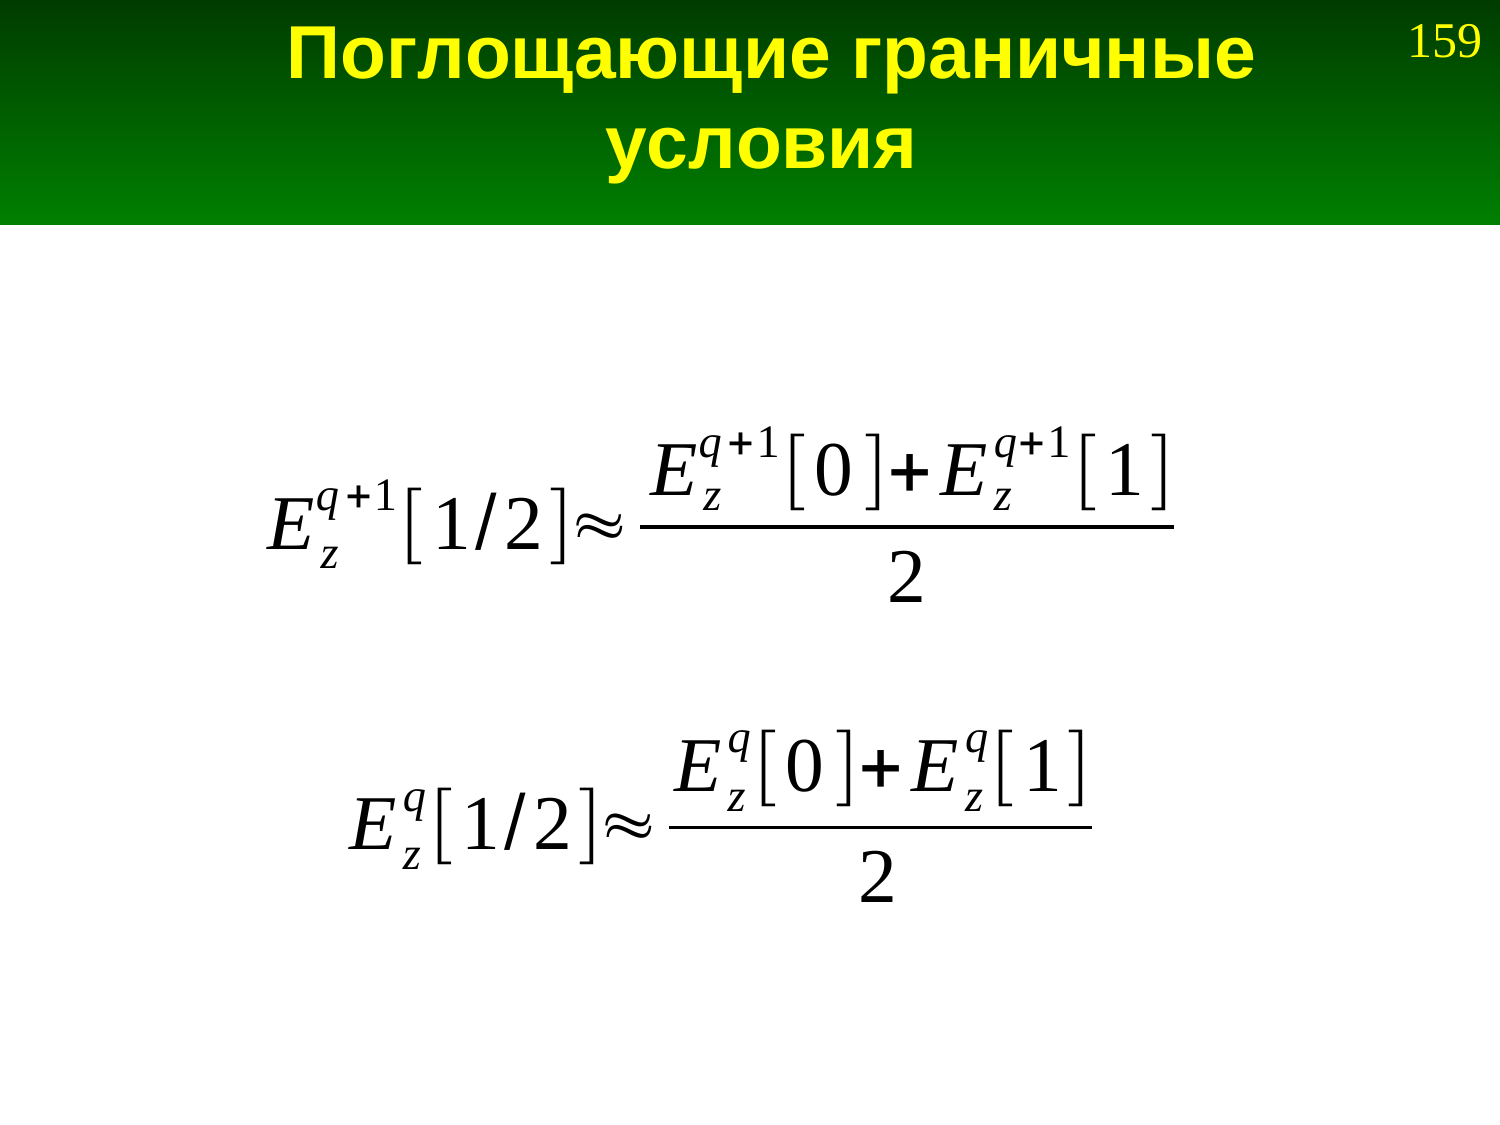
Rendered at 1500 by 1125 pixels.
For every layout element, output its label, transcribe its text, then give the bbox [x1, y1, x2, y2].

chart [243, 413, 1196, 919]
title Поглощающие граничные условия [123, 0, 1399, 192]
